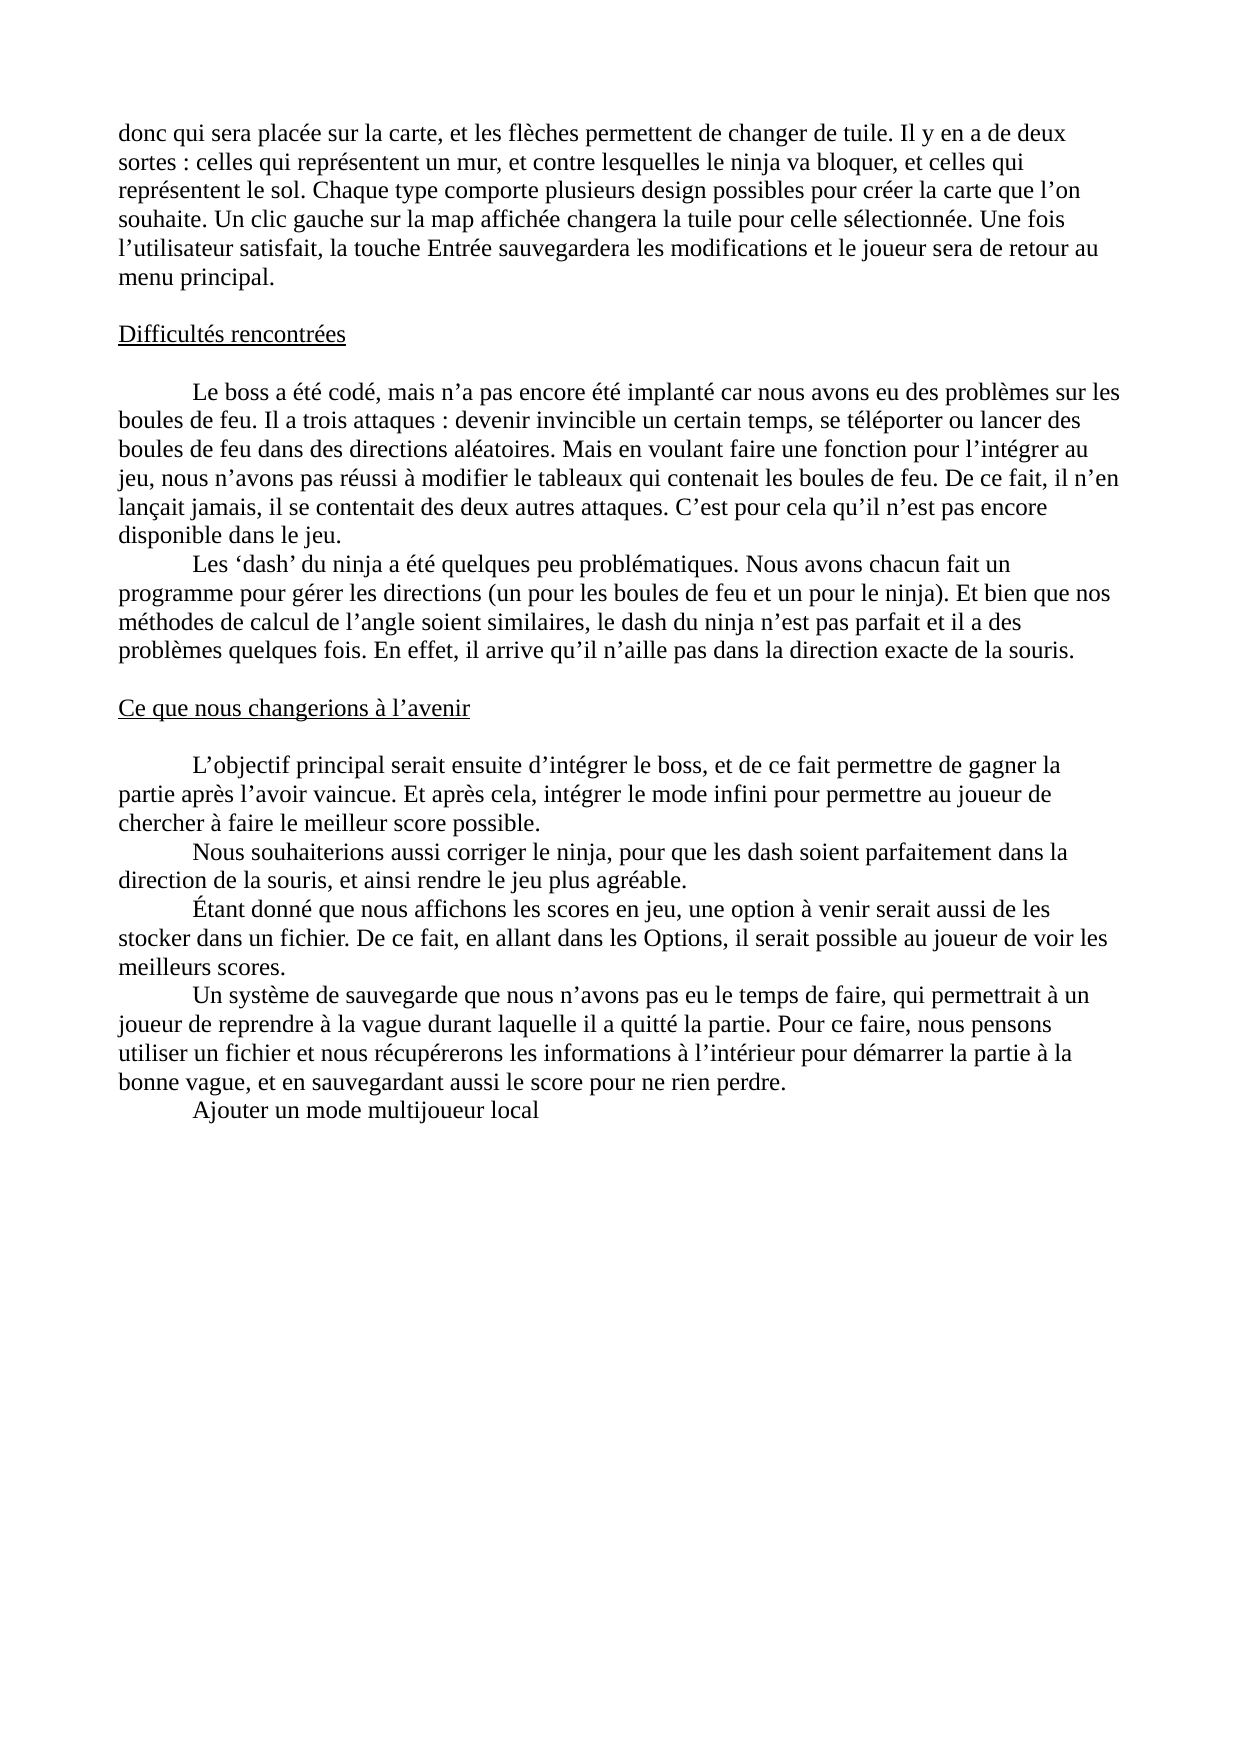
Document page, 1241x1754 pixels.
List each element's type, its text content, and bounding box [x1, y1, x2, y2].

text Le boss a été codé, mais n’a pas encore été implanté car nous avons eu des problèmes sur les boules de feu. Il a trois attaques : devenir invincible un certain temps, se téléporter ou lancer des boules de feu dans des directions aléatoires. Mais en voulant faire une fonction pour l’intégrer au jeu, nous n’avons pas réussi à modifier le tableaux qui contenait les boules de feu. De ce fait, il n’en lançait jamais, il se contentait des deux autres attaques. C’est pour cela qu’il n’est pas encore disponible dans le jeu. [118, 377, 1122, 549]
text Ajouter un mode multijoueur local [118, 1096, 1122, 1124]
text L’objectif principal serait ensuite d’intégrer le boss, et de ce fait permettre de gagner la partie après l’avoir vaincue. Et après cela, intégrer le mode infini pour permettre au joueur de chercher à faire le meilleur score possible. [118, 751, 1122, 837]
text Étant donné que nous affichons les scores en jeu, une option à venir serait aussi de les stocker dans un fichier. De ce fait, en allant dans les Options, il serait possible au joueur de voir les meilleurs scores. [118, 894, 1122, 981]
text Nous souhaiterions aussi corriger le ninja, pour que les dash soient parfaitement dans la direction de la souris, et ainsi rendre le jeu plus agréable. [118, 837, 1122, 894]
text Difficultés rencontrées [118, 319, 1122, 348]
text Ce que nous changerions à l’avenir [118, 693, 1122, 722]
text Les ‘dash’ du ninja a été quelques peu problématiques. Nous avons chacun fait un programme pour gérer les directions (un pour les boules de feu et un pour le ninja). Et bien que nos méthodes de calcul de l’angle soient similaires, le dash du ninja n’est pas parfait et il a des problèmes quelques fois. En effet, il arrive qu’il n’aille pas dans la direction exacte de la souris. [118, 549, 1122, 664]
text Un système de sauvegarde que nous n’avons pas eu le temps de faire, qui permettrait à un joueur de reprendre à la vague durant laquelle il a quitté la partie. Pour ce faire, nous pensons utiliser un fichier et nous récupérerons les informations à l’intérieur pour démarrer la partie à la bonne vague, et en sauvegardant aussi le score pour ne rien perdre. [118, 981, 1122, 1096]
text donc qui sera placée sur la carte, et les flèches permettent de changer de tuile. Il y en a de deux sortes : celles qui représentent un mur, et contre lesquelles le ninja va bloquer, et celles qui représentent le sol. Chaque type comporte plusieurs design possibles pour créer la carte que l’on souhaite. Un clic gauche sur la map affichée changera la tuile pour celle sélectionnée. Une fois l’utilisateur satisfait, la touche Entrée sauvegardera les modifications et le joueur sera de retour au menu principal. [118, 118, 1122, 291]
